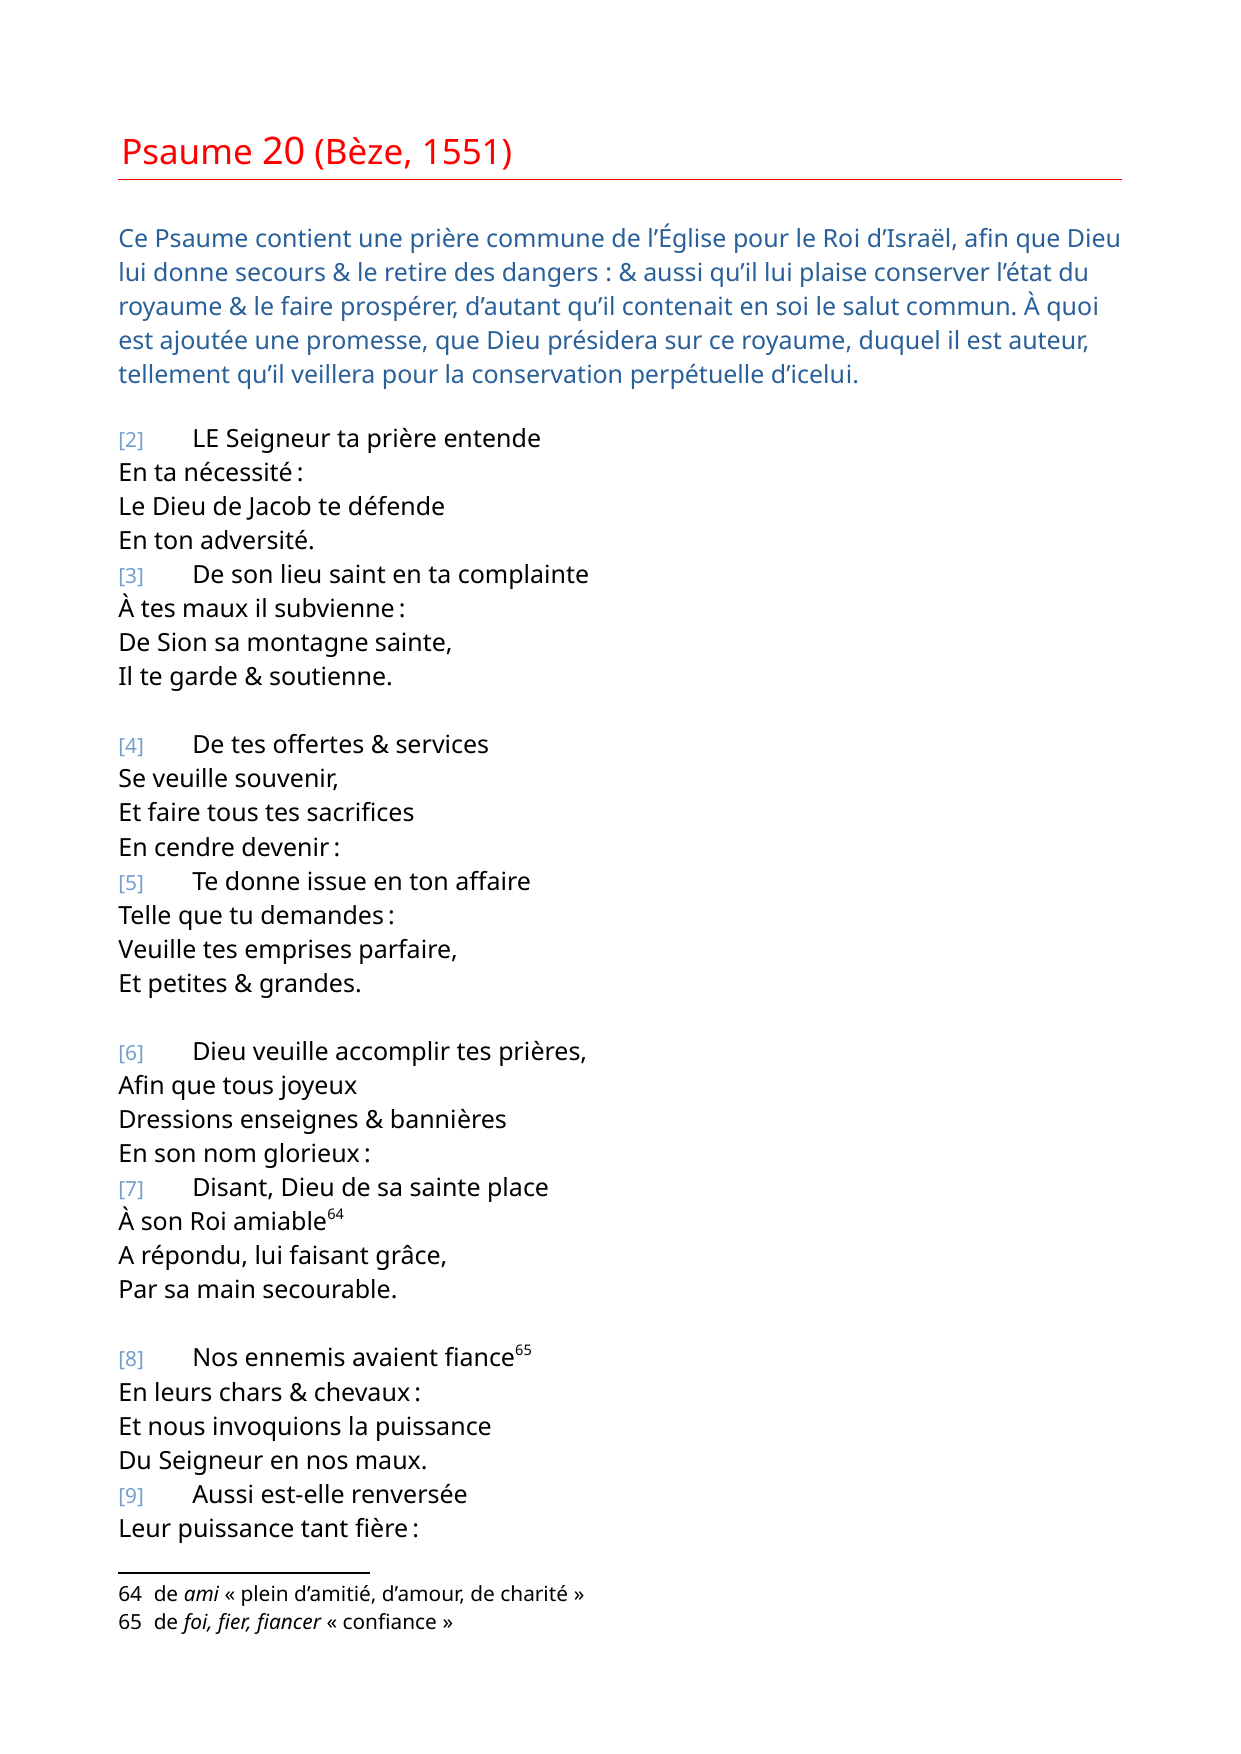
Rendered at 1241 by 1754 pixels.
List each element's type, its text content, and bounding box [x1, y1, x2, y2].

text Ce Psaume contient une prière commune de l’Église pour le Roi d’Israël, afin que Dieu lui donne secours & le retire des dangers : & aussi qu’il lui plaise conserver l’état du royaume & le faire prospérer, d’autant qu’il contenait en soi le salut commun. À quoi est ajoutée une promesse, que Dieu présidera sur ce royaume, duquel il est auteur, tellement qu’il veillera pour la conservation perpétuelle d’icelui. [118, 221, 1122, 391]
text Du Seigneur en nos maux. [118, 1442, 1122, 1476]
text [6] Dieu veuille accomplir tes prières, [118, 1033, 1122, 1068]
text Telle que tu demandes : [118, 897, 1122, 931]
text En ta nécessité : [118, 454, 1122, 488]
text En ton adversité. [118, 523, 1122, 557]
text En leurs chars & chevaux : [118, 1374, 1122, 1408]
text Il te garde & soutienne. [118, 659, 1122, 693]
text Leur puissance tant fière : [118, 1510, 1122, 1544]
text [3] De son lieu saint en ta complainte [118, 557, 1122, 591]
text À tes maux il subvienne : [118, 591, 1122, 625]
text de ami « plein d’amitié, d’amour, de charité » [118, 1579, 1122, 1607]
text [4] De tes offertes & services [118, 727, 1122, 761]
text Et faire tous tes sacrifices [118, 795, 1122, 829]
text Afin que tous joyeux [118, 1068, 1122, 1102]
text Veuille tes emprises parfaire, [118, 931, 1122, 965]
text En son nom glorieux : [118, 1136, 1122, 1170]
text A répondu, lui faisant grâce, [118, 1238, 1122, 1272]
text de foi, fier, fiancer « confiance » [118, 1607, 1122, 1636]
subtitle Psaume 20 (Bèze, 1551) [118, 121, 1122, 179]
text Le Dieu de Jacob te défende [118, 488, 1122, 523]
text [9] Aussi est-elle renversée [118, 1476, 1122, 1510]
text Et nous invoquions la puissance [118, 1408, 1122, 1442]
text De Sion sa montagne sainte, [118, 625, 1122, 659]
text [2] LE Seigneur ta prière entende [118, 420, 1122, 454]
text En cendre devenir : [118, 829, 1122, 863]
text À son Roi amiable [118, 1204, 1122, 1238]
text Se veuille souvenir, [118, 761, 1122, 795]
text [8] Nos ennemis avaient fiance [118, 1340, 1122, 1374]
text [7] Disant, Dieu de sa sainte place [118, 1170, 1122, 1204]
text Dressions enseignes & bannières [118, 1102, 1122, 1136]
text [5] Te donne issue en ton affaire [118, 863, 1122, 897]
text Et petites & grandes. [118, 965, 1122, 999]
text Par sa main secourable. [118, 1272, 1122, 1306]
